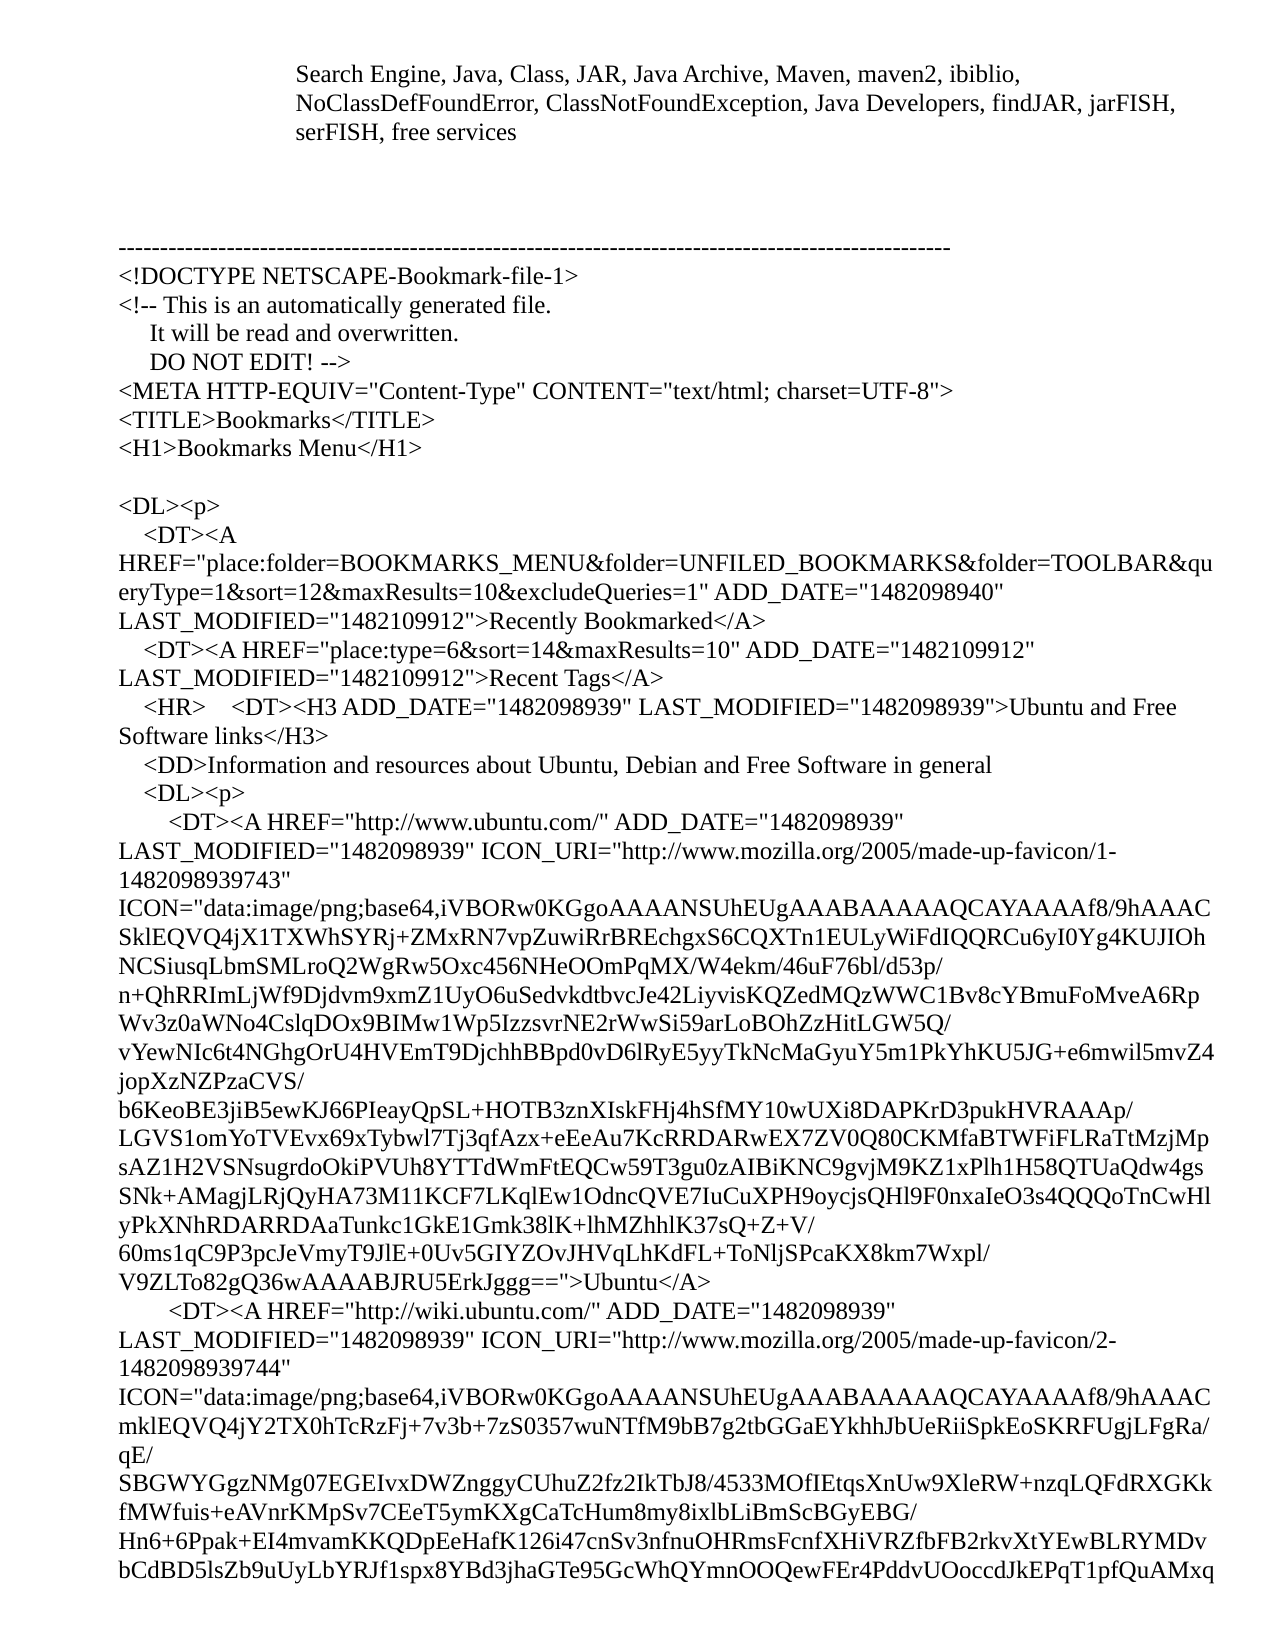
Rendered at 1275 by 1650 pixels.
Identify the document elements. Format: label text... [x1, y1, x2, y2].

text <DL><p> [118, 778, 1216, 807]
text <TITLE>Bookmarks</TITLE> [118, 405, 1216, 433]
text DO NOT EDIT! --> [118, 347, 1216, 376]
text <DT><A HREF="place:type=6&sort=14&maxResults=10" ADD_DATE="1482109912" LAST_MODIFIED="1482109912">Recent Tags</A> [118, 635, 1216, 692]
text <DL><p> [118, 491, 1216, 520]
text <!DOCTYPE NETSCAPE-Bookmark-file-1> [118, 261, 1216, 290]
text <META HTTP-EQUIV="Content-Type" CONTENT="text/html; charset=UTF-8"> [118, 376, 1216, 405]
list Search Engine, Java, Class, JAR, Java Archive, Maven, maven2, ibiblio, NoClassDefFoundError, ClassNotFoundException, Java Developers, findJAR, jarFISH, serFISH, free services [295, 59, 1216, 145]
text <HR> <DT><H3 ADD_DATE="1482098939" LAST_MODIFIED="1482098939">Ubuntu and Free Software links</H3> [118, 692, 1216, 750]
text <DT><A HREF="http://wiki.ubuntu.com/" ADD_DATE="1482098939" LAST_MODIFIED="1482098939" ICON_URI="http://www.mozilla.org/2005/made-up-favicon/2-1482098939744" ICON="data:image/png;base64,iVBORw0KGgoAAAANSUhEUgAAABAAAAAQCAYAAAAf8/9hAAACmklEQVQ4jY2TX0hTcRzFj+7v3b+7zS0357wuNTfM9bB7g2tbGGaEYkhhJbUeRiiSpkEoSKRFUgjLFgRa/qE/SBGWYGgzNMg07EGEIvxDWZnggyCUhuZ2fz2IkTbJ8/4533MOfIEtqsXnUw9XleRW+nzqLQFdRXGKkfMWfuis+eAVnrKMpSv7CEeT5ymKXgCaTcHum8my8ixlbLiBmScBGyEBG/Hn6+6Ppak+EI4mvamKKQDpEeHafK126i47cnSv3nfnuOHRmsFcnfXHiVRZfbFB2rkvXtYEwBLRYMDvbCdBD5lsZb9uUyLbYRJf1spx8YBd3jhaGTe95GcWhQYmnOOQewFEr4PddvUOoccdJkEPqT1pfQuAMxq [118, 1296, 1216, 1583]
text <H1>Bookmarks Menu</H1> [118, 433, 1216, 462]
text ---------------------------------------------------------------------------------------------------- [118, 232, 1216, 261]
text <!-- This is an automatically generated file. [118, 290, 1216, 318]
text It will be read and overwritten. [118, 318, 1216, 347]
text <DD>Information and resources about Ubuntu, Debian and Free Software in general [118, 750, 1216, 778]
text <DT><A HREF="http://www.ubuntu.com/" ADD_DATE="1482098939" LAST_MODIFIED="1482098939" ICON_URI="http://www.mozilla.org/2005/made-up-favicon/1-1482098939743" ICON="data:image/png;base64,iVBORw0KGgoAAAANSUhEUgAAABAAAAAQCAYAAAAf8/9hAAACSklEQVQ4jX1TXWhSYRj+ZMxRN7vpZuwiRrBREchgxS6CQXTn1EULyWiFdIQQRCu6yI0Yg4KUJIOhNCSiusqLbmSMLroQ2WgRw5Oxc456NHeOOmPqMX/W4ekm/46uF76bl/d53p/n+QhRRImLjWf9Djdvm9xmZ1UyO6uSedvkdtbvcJe42LiyvisKQZedMQzWWC1Bv8cYBmuFoMveA6RpWv3z0aWNo4CslqDOx9BIMw1Wp5IzzsvrNE2rWwSi59arLoBOhZzHitLGW5Q/vYewNIc6t4NGhgOrU4HVEmT9DjchhBBpd0vD6lRyE5yyTkNcMaGyuY5m1PkYhKU5JG+e6mwil5mvZ4jopXzNZPzaCVS/b6KeoBE3jiB5ewKJ66PIeayQpSL+HOTB3znXIskFHj4hSfMY10wUXi8DAPKrD3pukHVRAAAp/LGVS1omYoTVEvx69xTybwl7Tj3qfAzx+eEeAu7KcRRDARwEX7ZV0Q80CKMfaBTWFiFLRaTtMzjMpsAZ1H2VSNsugrdoOkiPVUh8YTTdWmFtEQCw59T3gu0zAIBiKNC9gvjM9KZ1xPlh1H58QTUaQdw4gsSNk+AMagjLRjQyHA73M11KCF7LKqlEw1OdncQVE7IuCuXPH9oycjsQHl9F0nxaIeO3s4QQQoTnCwHlyPkXNhRDARRDAaTunkc1GkE1Gmk38lK+lhMZhhlK37sQ+Z+V/60ms1qC9P3pcJeVmyT9JlE+0Uv5GIYZOvJHVqLhKdFL+ToNljSPcaKX8km7Wxpl/V9ZLTo82gQ36wAAAABJRU5ErkJggg==">Ubuntu</A> [118, 807, 1216, 1296]
text <DT><A HREF="place:folder=BOOKMARKS_MENU&folder=UNFILED_BOOKMARKS&folder=TOOLBAR&queryType=1&sort=12&maxResults=10&excludeQueries=1" ADD_DATE="1482098940" LAST_MODIFIED="1482109912">Recently Bookmarked</A> [118, 520, 1216, 635]
